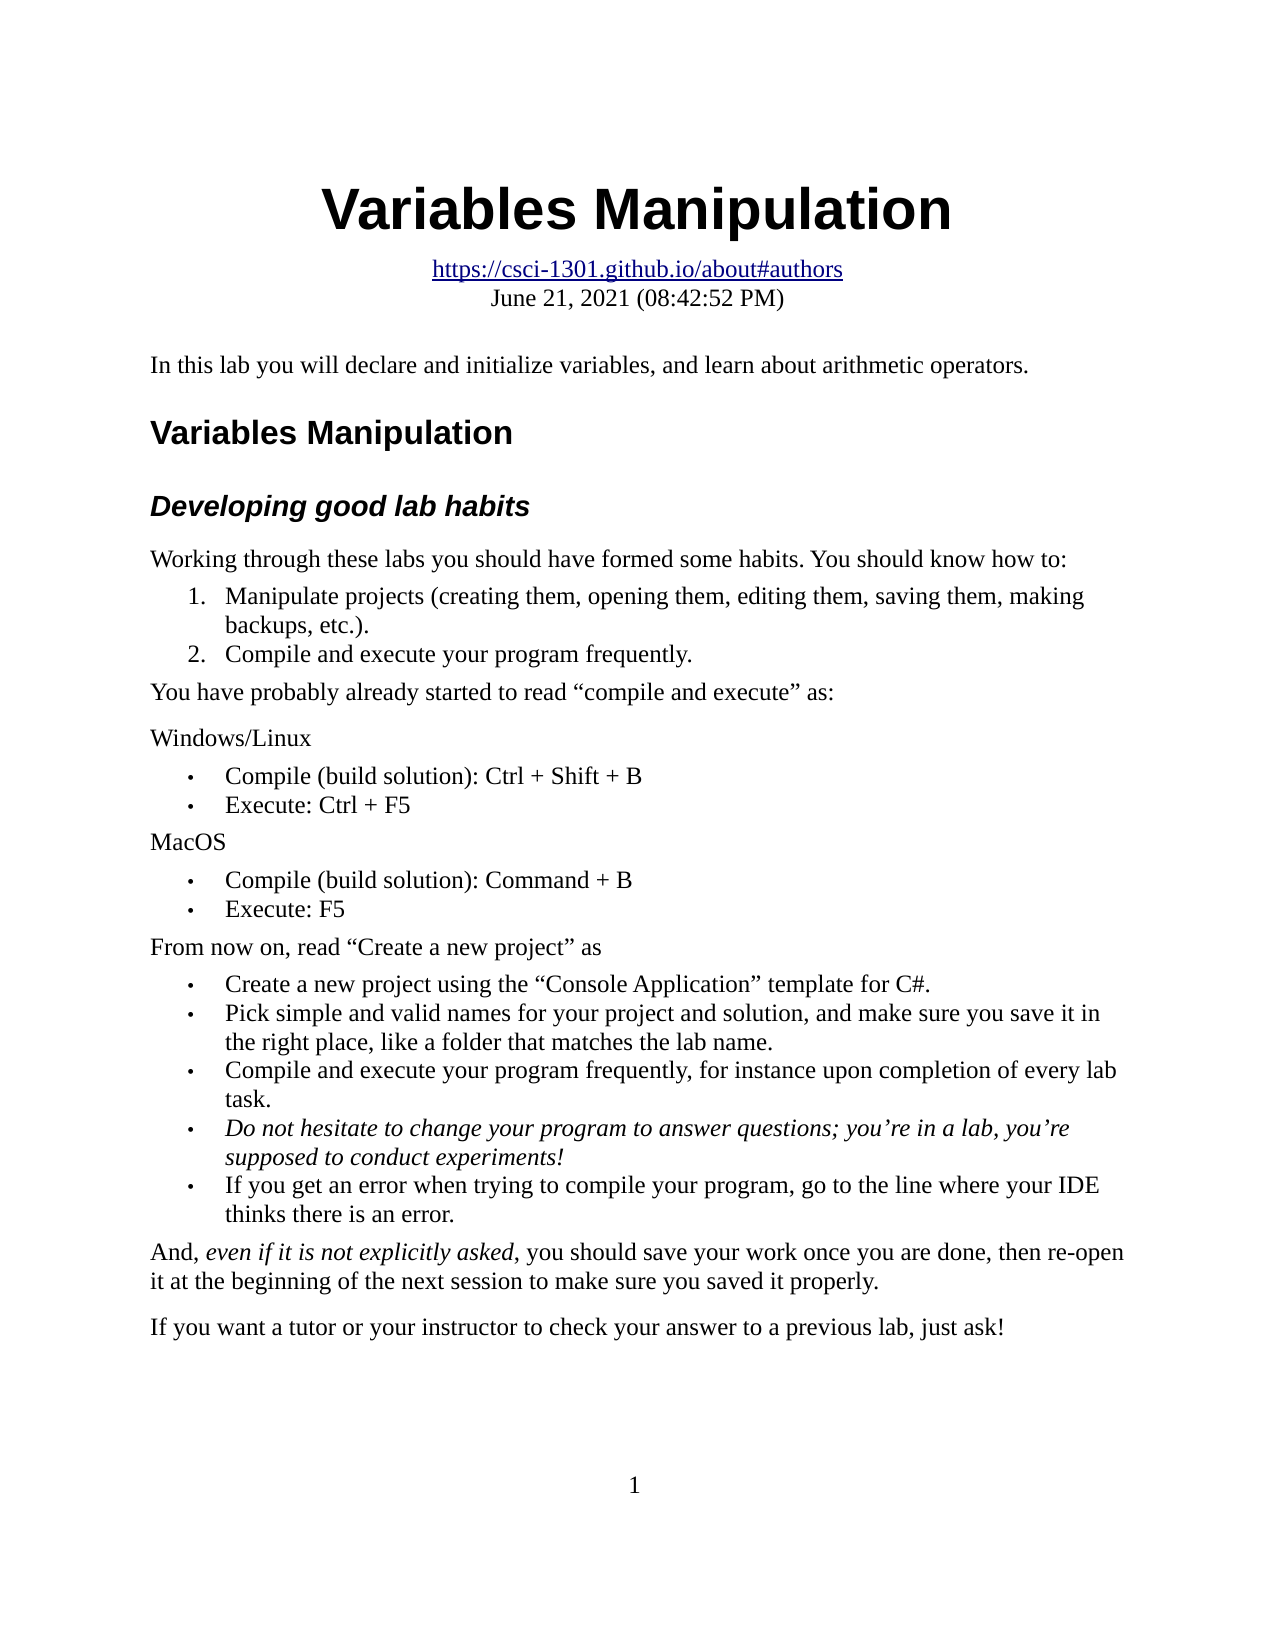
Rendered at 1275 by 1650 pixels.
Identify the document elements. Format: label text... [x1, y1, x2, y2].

text Windows/Linux [150, 723, 1125, 752]
list Compile (build solution): Ctrl + Shift + B [187, 761, 1125, 790]
list If you get an error when trying to compile your program, go to the line where your IDE thinks there is an error. [187, 1171, 1125, 1228]
text MacOS [150, 827, 1125, 856]
list Execute: F5 [187, 894, 1125, 923]
list Do not hesitate to change your program to answer questions; you’re in a lab, you’re supposed to conduct experiments! [187, 1113, 1125, 1171]
text June 21, 2021 (08:42:52 PM) [150, 283, 1125, 312]
text You have probably already started to read “compile and execute” as: [150, 677, 1125, 705]
list Compile and execute your program frequently, for instance upon completion of every lab task. [187, 1056, 1125, 1113]
list Execute: Ctrl + F5 [187, 790, 1125, 818]
text https://csci-1301.github.io/about#authors [150, 254, 1125, 283]
list Compile (build solution): Command + B [187, 865, 1125, 894]
title Variables Manipulation [150, 175, 1125, 242]
text In this lab you will declare and initialize variables, and learn about arithmetic operators. [150, 350, 1125, 378]
text And, even if it is not explicitly asked, you should save your work once you are done, then re-open it at the beginning of the next session to make sure you saved it properly. [150, 1237, 1125, 1294]
list Compile and execute your program frequently. [187, 639, 1125, 668]
list Create a new project using the “Console Application” template for C#. [187, 969, 1125, 998]
text Working through these labs you should have formed some habits. You should know how to: [150, 544, 1125, 572]
list Pick simple and valid names for your project and solution, and make sure you save it in the right place, like a folder that matches the lab name. [187, 998, 1125, 1056]
text From now on, read “Create a new project” as [150, 932, 1125, 960]
text If you want a tutor or your instructor to check your answer to a previous lab, just ask! [150, 1312, 1125, 1341]
list Manipulate projects (creating them, opening them, editing them, saving them, making backups, etc.). [187, 581, 1125, 639]
subtitle Developing good lab habits [150, 489, 1125, 522]
subtitle Variables Manipulation [150, 412, 1125, 451]
